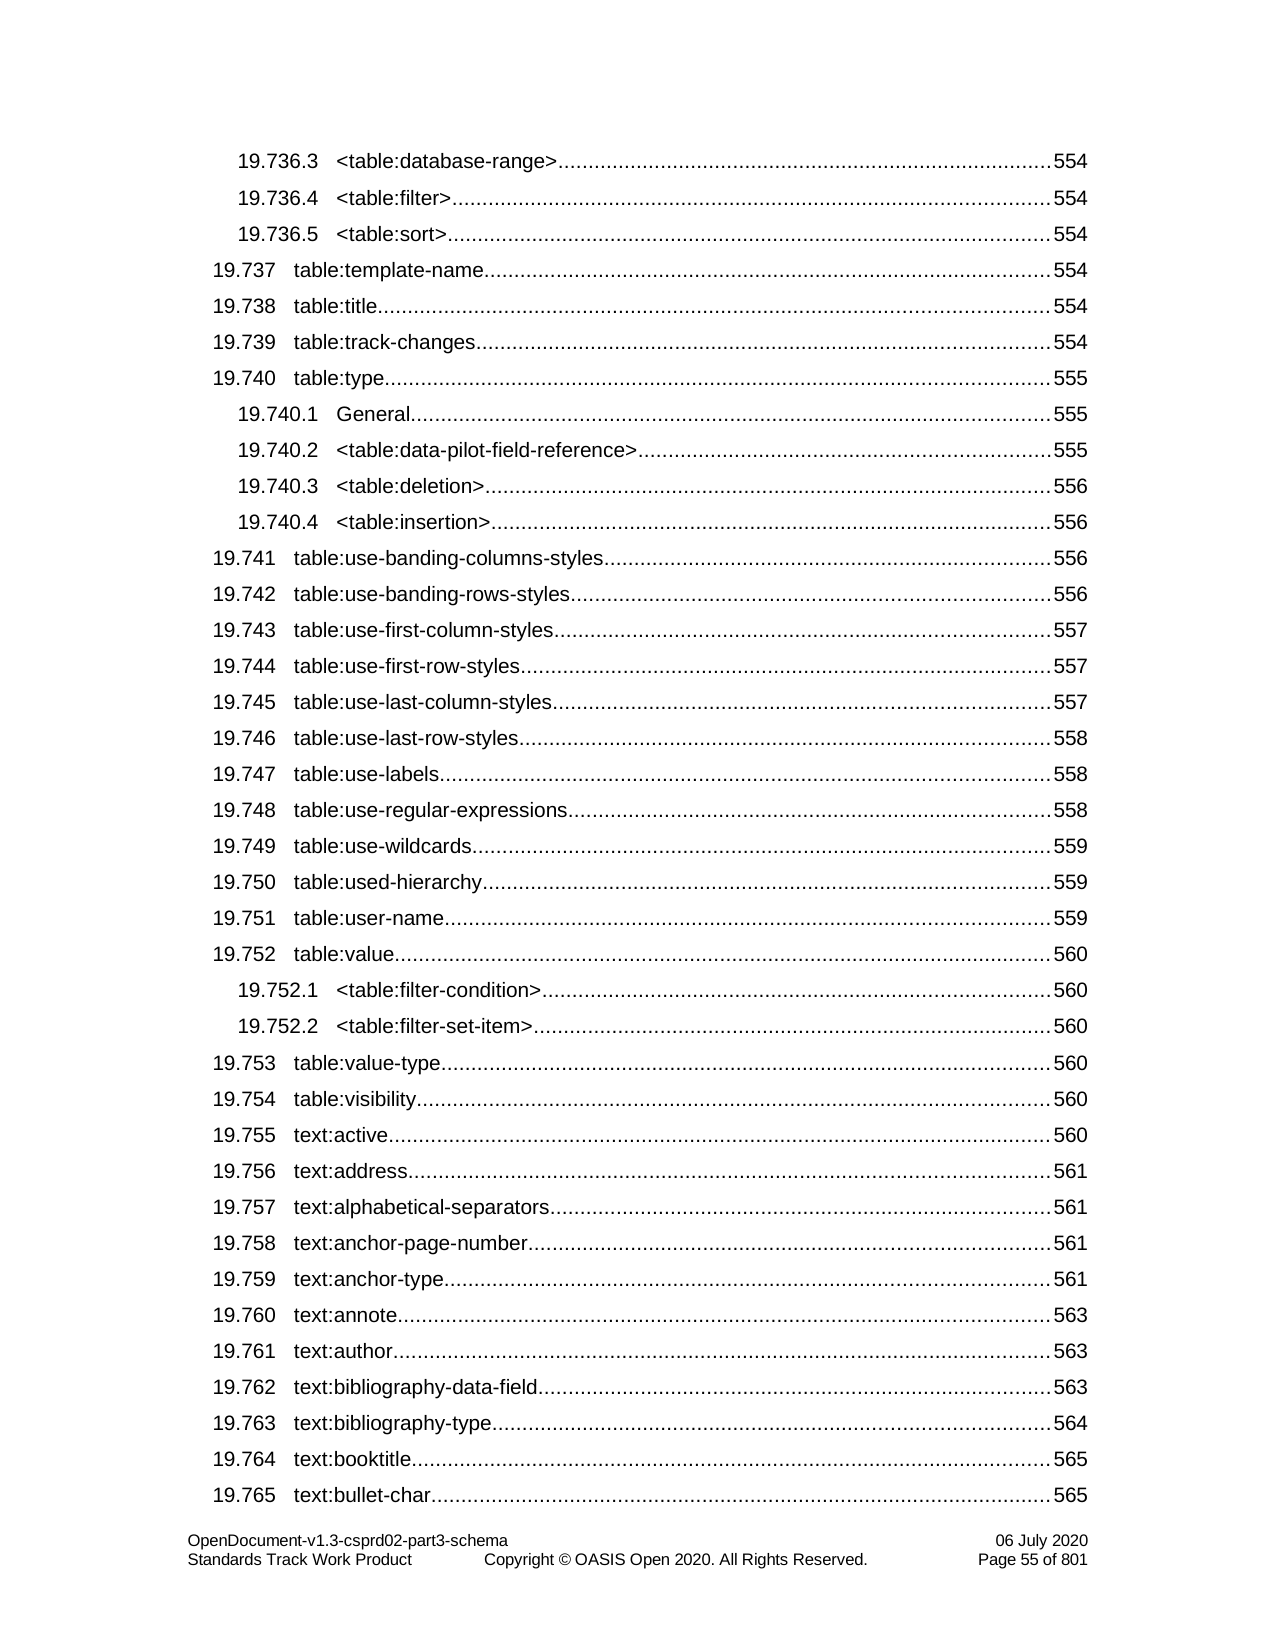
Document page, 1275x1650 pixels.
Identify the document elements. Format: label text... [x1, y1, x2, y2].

text 19.765 text:bullet-char 565 [212, 1483, 1088, 1507]
text 19.753 table:value-type 560 [212, 1051, 1088, 1074]
text 19.752.2 <table:filter-set-item> 560 [237, 1015, 1088, 1038]
text 19.749 table:use-wildcards 559 [212, 835, 1088, 858]
text 19.747 table:use-labels 558 [212, 763, 1088, 786]
text 19.736.3 <table:database-range> 554 [237, 150, 1088, 173]
text 19.761 text:author 563 [212, 1339, 1088, 1363]
text 19.740.3 <table:deletion> 556 [237, 474, 1088, 498]
text 19.757 text:alphabetical-separators 561 [212, 1195, 1088, 1219]
text 19.741 table:use-banding-columns-styles 556 [212, 546, 1088, 570]
text 19.759 text:anchor-type 561 [212, 1267, 1088, 1291]
text 19.740 table:type 555 [212, 366, 1088, 390]
text 19.750 table:used-hierarchy 559 [212, 871, 1088, 894]
text 19.754 table:visibility 560 [212, 1087, 1088, 1111]
text 19.752 table:value 560 [212, 943, 1088, 966]
text 19.748 table:use-regular-expressions 558 [212, 799, 1088, 822]
text 19.763 text:bibliography-type 564 [212, 1411, 1088, 1435]
text 19.760 text:annote 563 [212, 1303, 1088, 1327]
text 19.755 text:active 560 [212, 1123, 1088, 1147]
text 19.736.4 <table:filter> 554 [237, 186, 1088, 209]
text 19.756 text:address 561 [212, 1159, 1088, 1183]
text 19.758 text:anchor-page-number 561 [212, 1231, 1088, 1255]
text 19.738 table:title 554 [212, 294, 1088, 318]
text 19.740.1 General 555 [237, 402, 1088, 426]
text 19.740.2 <table:data-pilot-field-reference> 555 [237, 438, 1088, 462]
text 19.736.5 <table:sort> 554 [237, 222, 1088, 246]
text 19.737 table:template-name 554 [212, 258, 1088, 282]
text 19.742 table:use-banding-rows-styles 556 [212, 582, 1088, 606]
text 19.744 table:use-first-row-styles 557 [212, 654, 1088, 678]
text 19.752.1 <table:filter-condition> 560 [237, 979, 1088, 1002]
text 19.745 table:use-last-column-styles 557 [212, 691, 1088, 714]
text 19.743 table:use-first-column-styles 557 [212, 618, 1088, 642]
text 19.762 text:bibliography-data-field 563 [212, 1375, 1088, 1399]
text 19.751 table:user-name 559 [212, 907, 1088, 930]
text 19.764 text:booktitle 565 [212, 1447, 1088, 1471]
text 19.746 table:use-last-row-styles 558 [212, 727, 1088, 750]
text 19.740.4 <table:insertion> 556 [237, 510, 1088, 534]
text 19.739 table:track-changes 554 [212, 330, 1088, 354]
